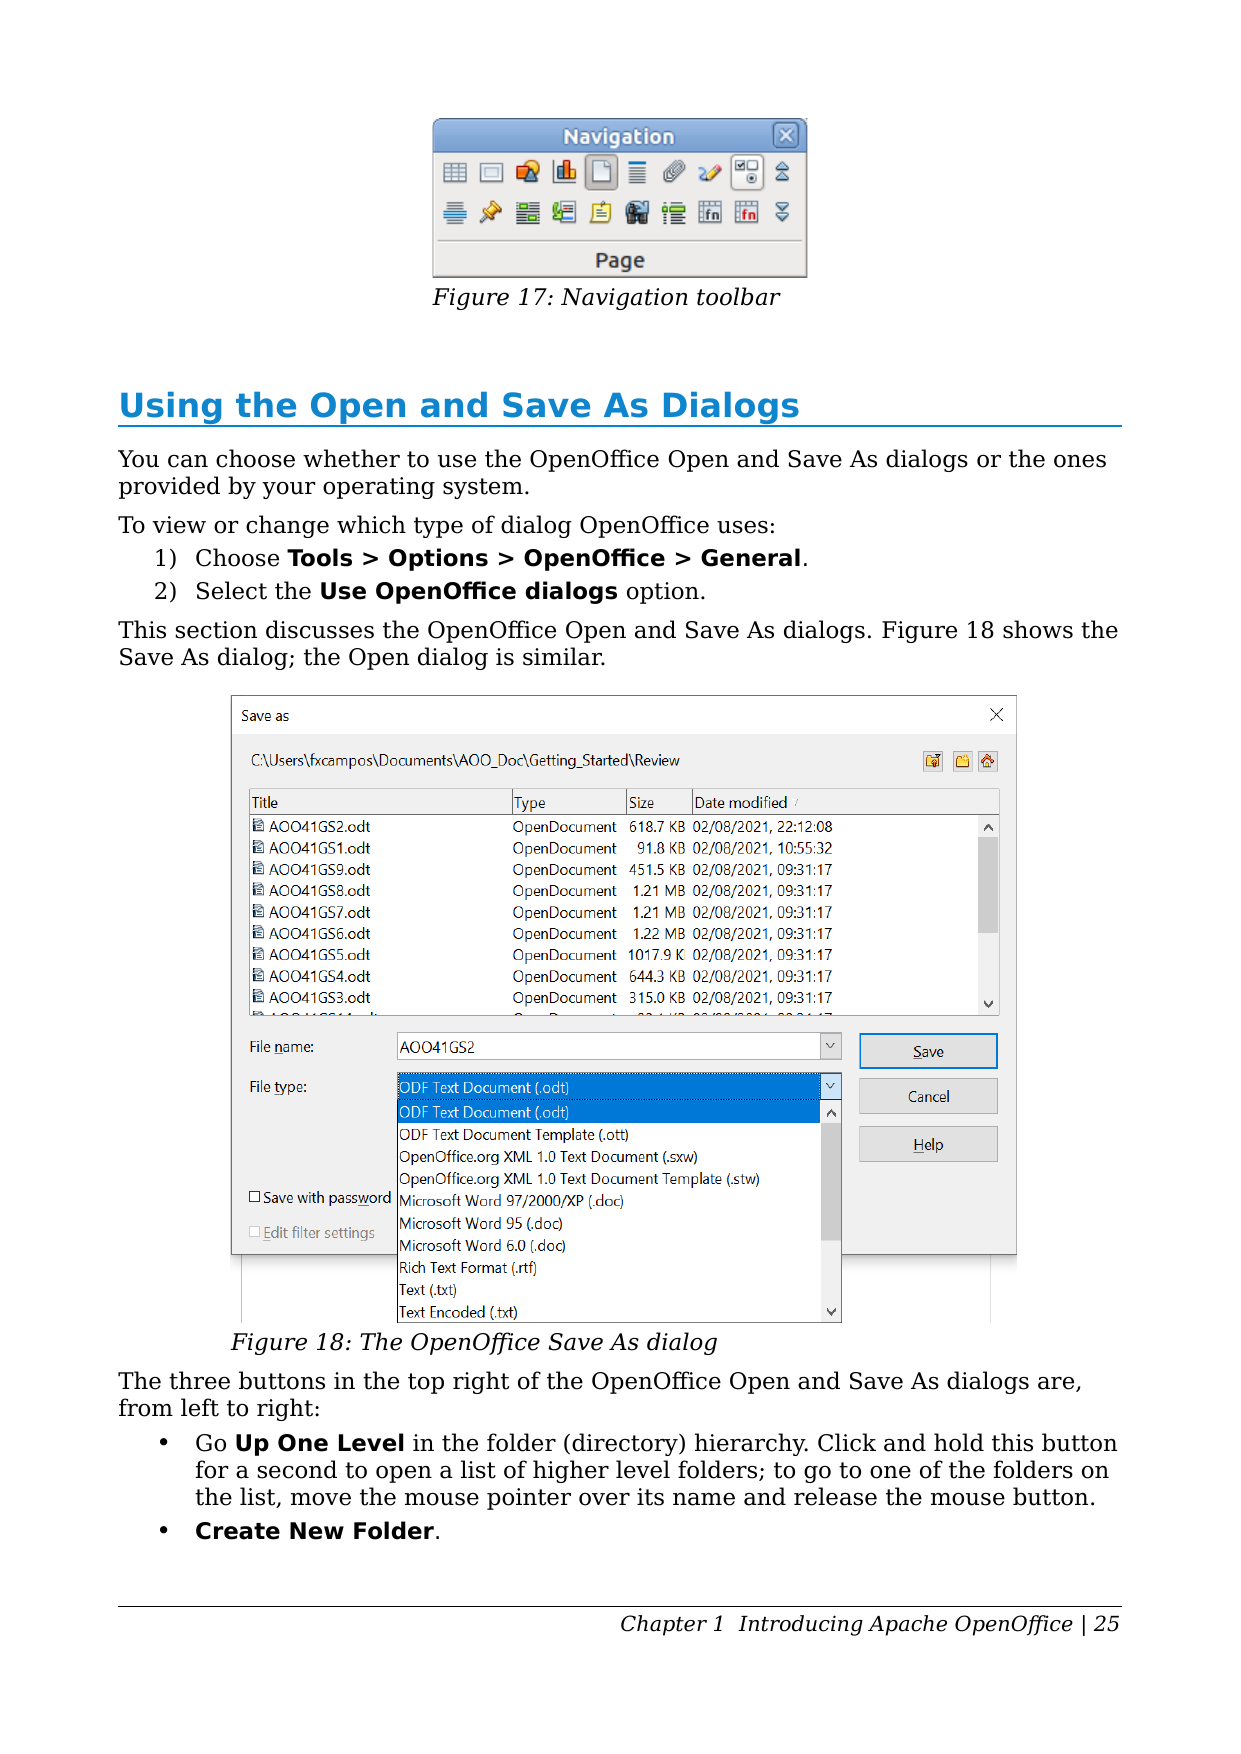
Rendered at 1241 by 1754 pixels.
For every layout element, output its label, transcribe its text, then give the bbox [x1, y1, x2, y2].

picture [432, 118, 808, 278]
picture [230, 695, 1017, 1323]
text You can choose whether to use the OpenOffice Open and Save As dialogs or the ones provided by your operating system. [118, 446, 1122, 499]
list Go Up One Level in the folder (directory) hierarchy. Click and hold this button for a second to open a list of higher level folders; to go to one of the folders on the list, move the mouse pointer over its name and release the mouse button. [156, 1428, 1122, 1510]
text This section discusses the OpenOffice Open and Save As dialogs. Figure 18 shows the Save As dialog; the Open dialog is similar. [118, 617, 1122, 671]
list Choose Tools > Options > OpenOffice > General. [177, 545, 1122, 572]
text Figure 18: The OpenOffice Save As dialog [231, 1329, 1017, 1356]
list Create New Folder. [156, 1517, 1122, 1546]
list To view or change which type of dialog OpenOffice uses: [118, 512, 1122, 539]
list Select the Use OpenOffice dialogs option. [177, 578, 1122, 605]
text Figure 17: Navigation toolbar [433, 284, 807, 311]
subtitle Using the Open and Save As Dialogs [118, 386, 1122, 425]
list The three buttons in the top right of the OpenOffice Open and Save As dialogs are, from left to right: [118, 1368, 1122, 1421]
